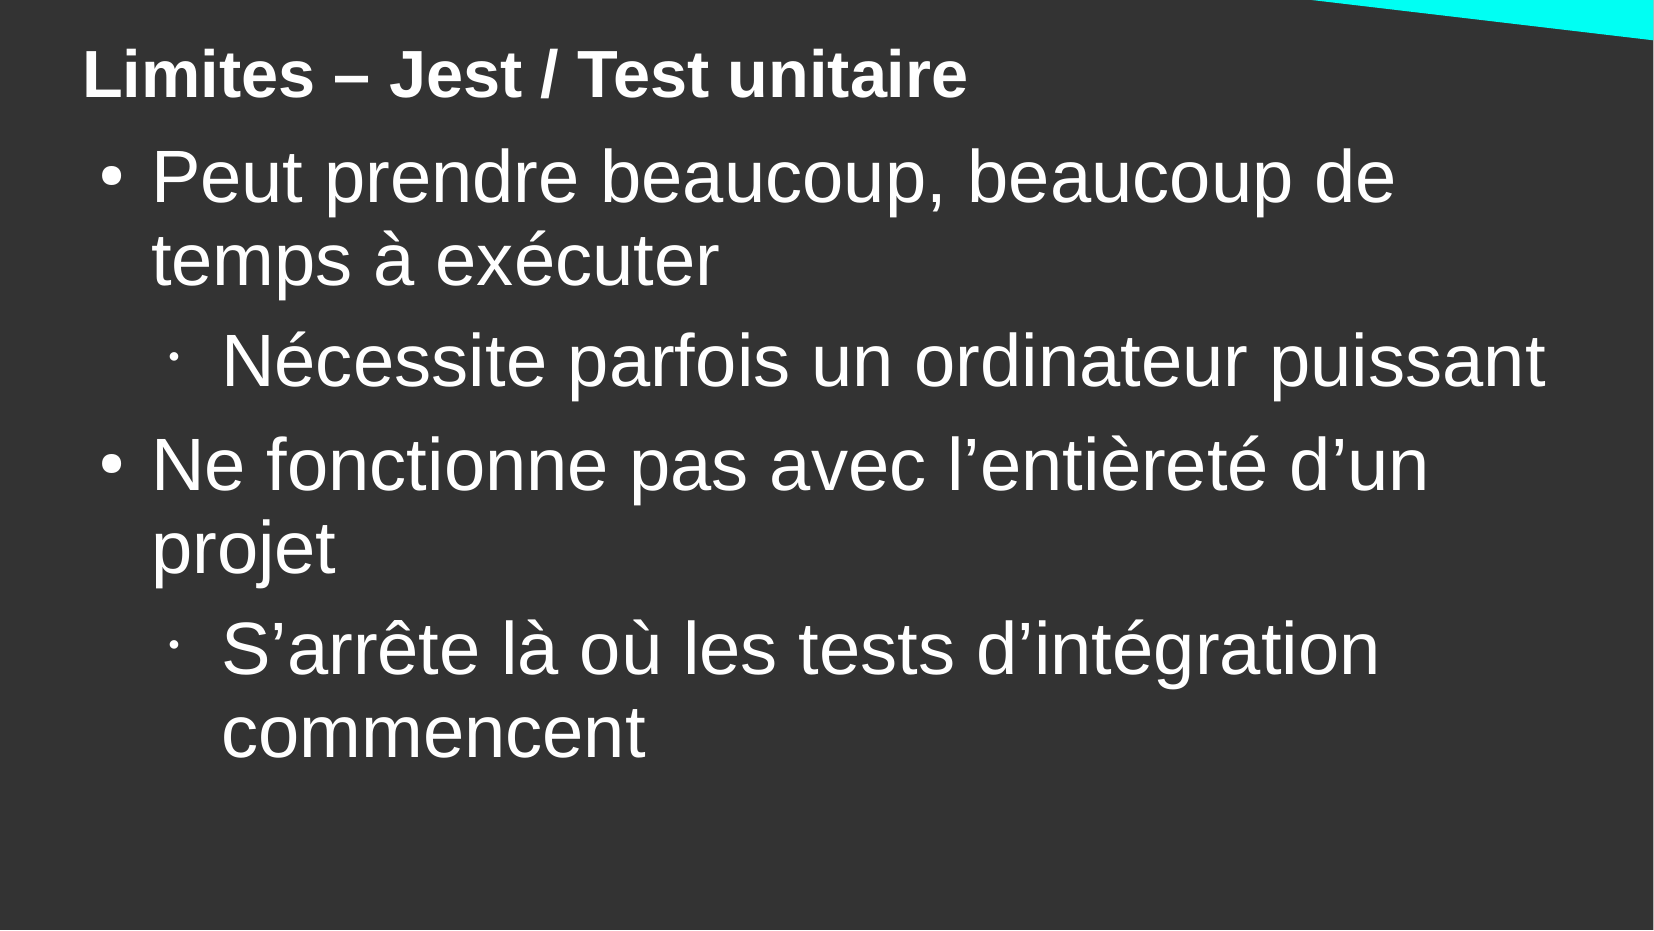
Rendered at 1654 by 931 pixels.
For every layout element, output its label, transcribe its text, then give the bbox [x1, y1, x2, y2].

list Peut prendre beaucoup, beaucoup de temps à exécuter Nécessite parfois un ordinateur puissant Ne fonctionne pas avec l’entièreté d’un projet S’arrête là où les tests d’intégration commencent [80, 135, 1619, 780]
text_box [1311, 0, 1654, 41]
title Limites – Jest / Test unitaire [82, 37, 1571, 112]
